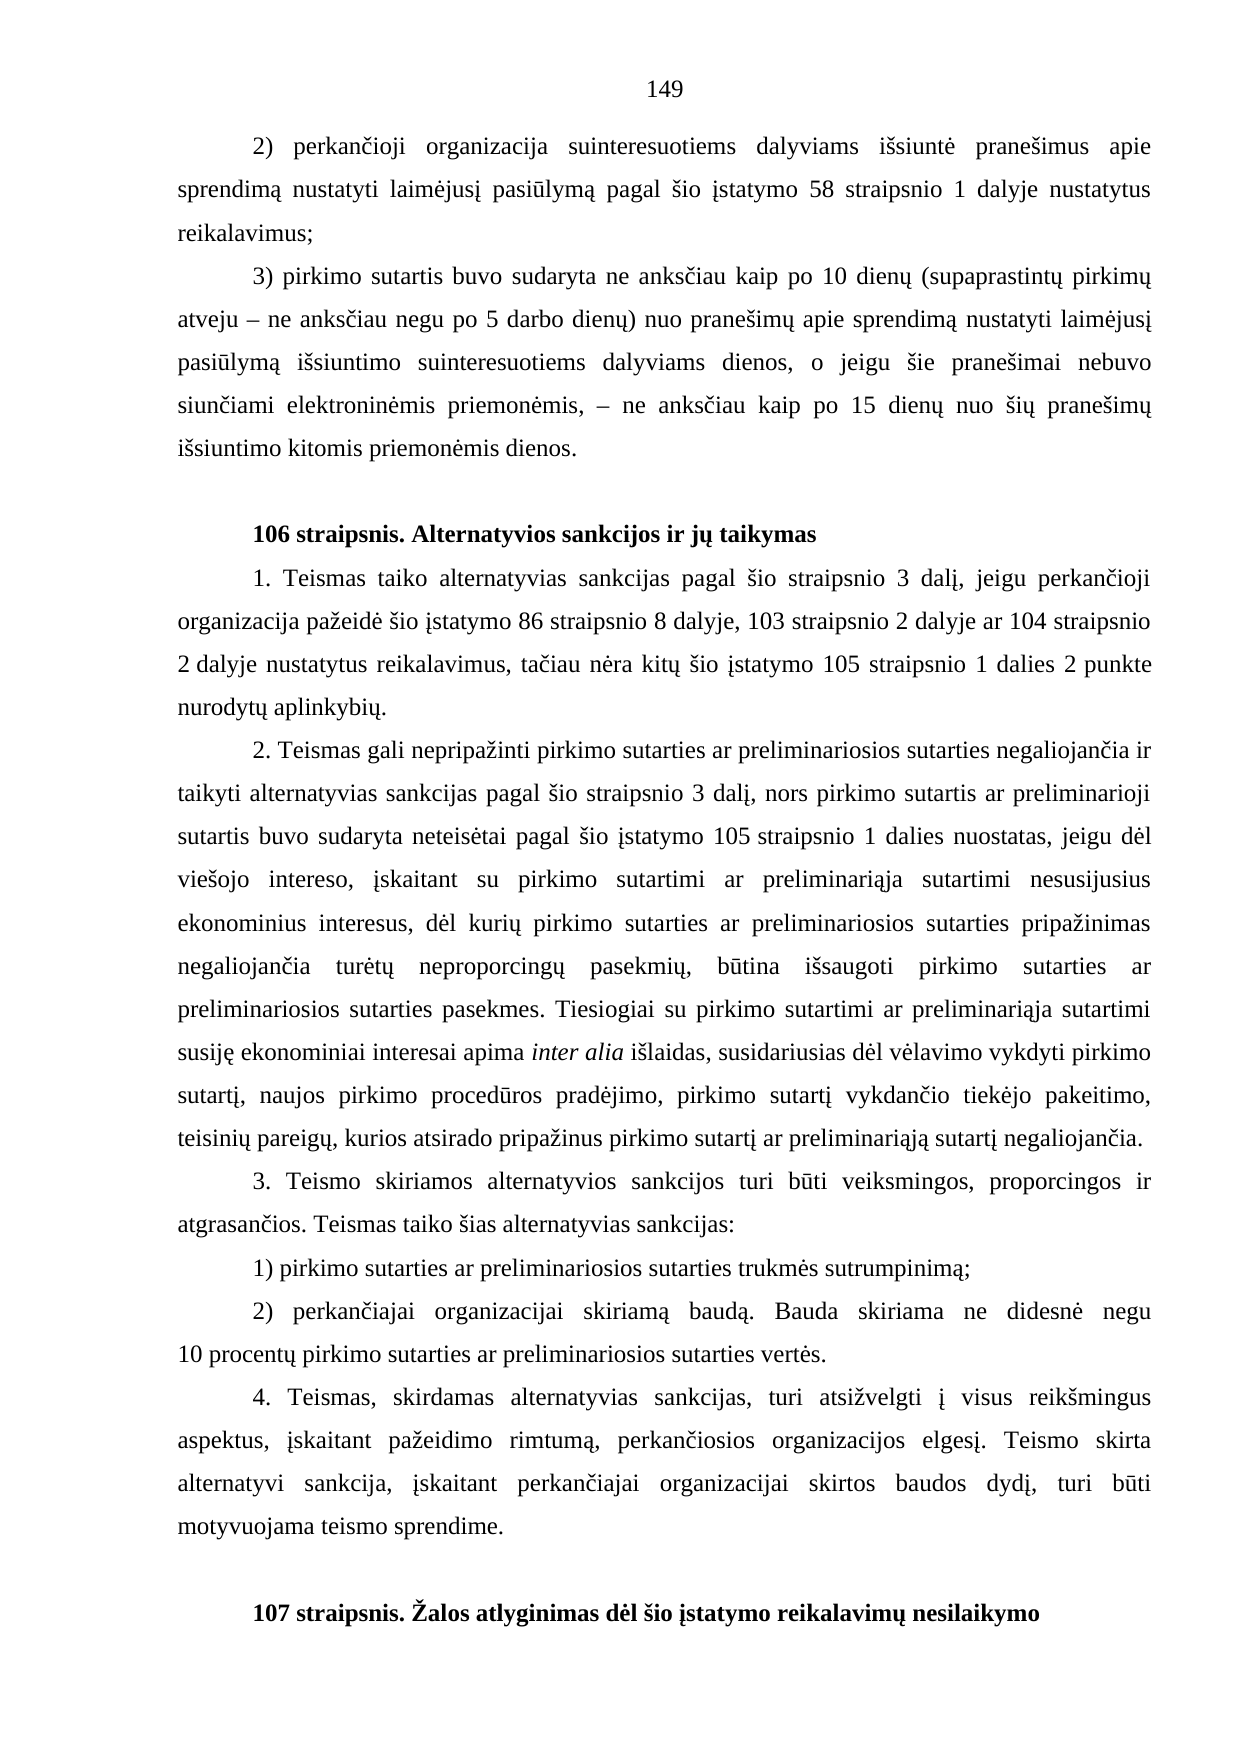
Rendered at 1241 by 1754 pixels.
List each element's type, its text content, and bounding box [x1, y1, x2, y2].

text 106 straipsnis. Alternatyvios sankcijos ir jų taikymas [177, 519, 1152, 548]
text 3. Teismo skiriamos alternatyvios sankcijos turi būti veiksmingos, proporcingos ir atgrasančios. Teismas taiko šias alternatyvias sankcijas: [177, 1166, 1152, 1238]
text 2. Teismas gali nepripažinti pirkimo sutarties ar preliminariosios sutarties negaliojančia ir taikyti alternatyvias sankcijas pagal šio straipsnio 3 dalį, nors pirkimo sutartis ar preliminarioji sutartis buvo sudaryta neteisėtai pagal šio įstatymo 105 straipsnio 1 dalies nuostatas, jeigu dėl viešojo intereso, įskaitant su pirkimo sutartimi ar preliminariąja sutartimi nesusijusius ekonominius interesus, dėl kurių pirkimo sutarties ar preliminariosios sutarties pripažinimas negaliojančia turėtų neproporcingų pasekmių, būtina išsaugoti pirkimo sutarties ar preliminariosios sutarties pasekmes. Tiesiogiai su pirkimo sutartimi ar preliminariąja sutartimi susiję ekonominiai interesai apima inter alia išlaidas, susidariusias dėl vėlavimo vykdyti pirkimo sutartį, naujos pirkimo procedūros pradėjimo, pirkimo sutartį vykdančio tiekėjo pakeitimo, teisinių pareigų, kurios atsirado pripažinus pirkimo sutartį ar preliminariąją sutartį negaliojančia. [177, 735, 1152, 1152]
text 2) perkančioji organizacija suinteresuotiems dalyviams išsiuntė pranešimus apie sprendimą nustatyti laimėjusį pasiūlymą pagal šio įstatymo 58 straipsnio 1 dalyje nustatytus reikalavimus; [177, 131, 1152, 246]
text 3) pirkimo sutartis buvo sudaryta ne anksčiau kaip po 10 dienų (supaprastintų pirkimų atveju – ne anksčiau negu po 5 darbo dienų) nuo pranešimų apie sprendimą nustatyti laimėjusį pasiūlymą išsiuntimo suinteresuotiems dalyviams dienos, o jeigu šie pranešimai nebuvo siunčiami elektroninėmis priemonėmis, – ne anksčiau kaip po 15 dienų nuo šių pranešimų išsiuntimo kitomis priemonėmis dienos. [177, 261, 1152, 462]
text 4. Teismas, skirdamas alternatyvias sankcijas, turi atsižvelgti į visus reikšmingus aspektus, įskaitant pažeidimo rimtumą, perkančiosios organizacijos elgesį. Teismo skirta alternatyvi sankcija, įskaitant perkančiajai organizacijai skirtos baudos dydį, turi būti motyvuojama teismo sprendime. [177, 1382, 1152, 1540]
text 2) perkančiajai organizacijai skiriamą baudą. Bauda skiriama ne didesnė negu 10 procentų pirkimo sutarties ar preliminariosios sutarties vertės. [177, 1296, 1152, 1368]
text 1. Teismas taiko alternatyvias sankcijas pagal šio straipsnio 3 dalį, jeigu perkančioji organizacija pažeidė šio įstatymo 86 straipsnio 8 dalyje, 103 straipsnio 2 dalyje ar 104 straipsnio 2 dalyje nustatytus reikalavimus, tačiau nėra kitų šio įstatymo 105 straipsnio 1 dalies 2 punkte nurodytų aplinkybių. [177, 563, 1152, 721]
text 107 straipsnis. Žalos atlyginimas dėl šio įstatymo reikalavimų nesilaikymo [177, 1598, 1152, 1626]
text 1) pirkimo sutarties ar preliminariosios sutarties trukmės sutrumpinimą; [177, 1253, 1152, 1281]
